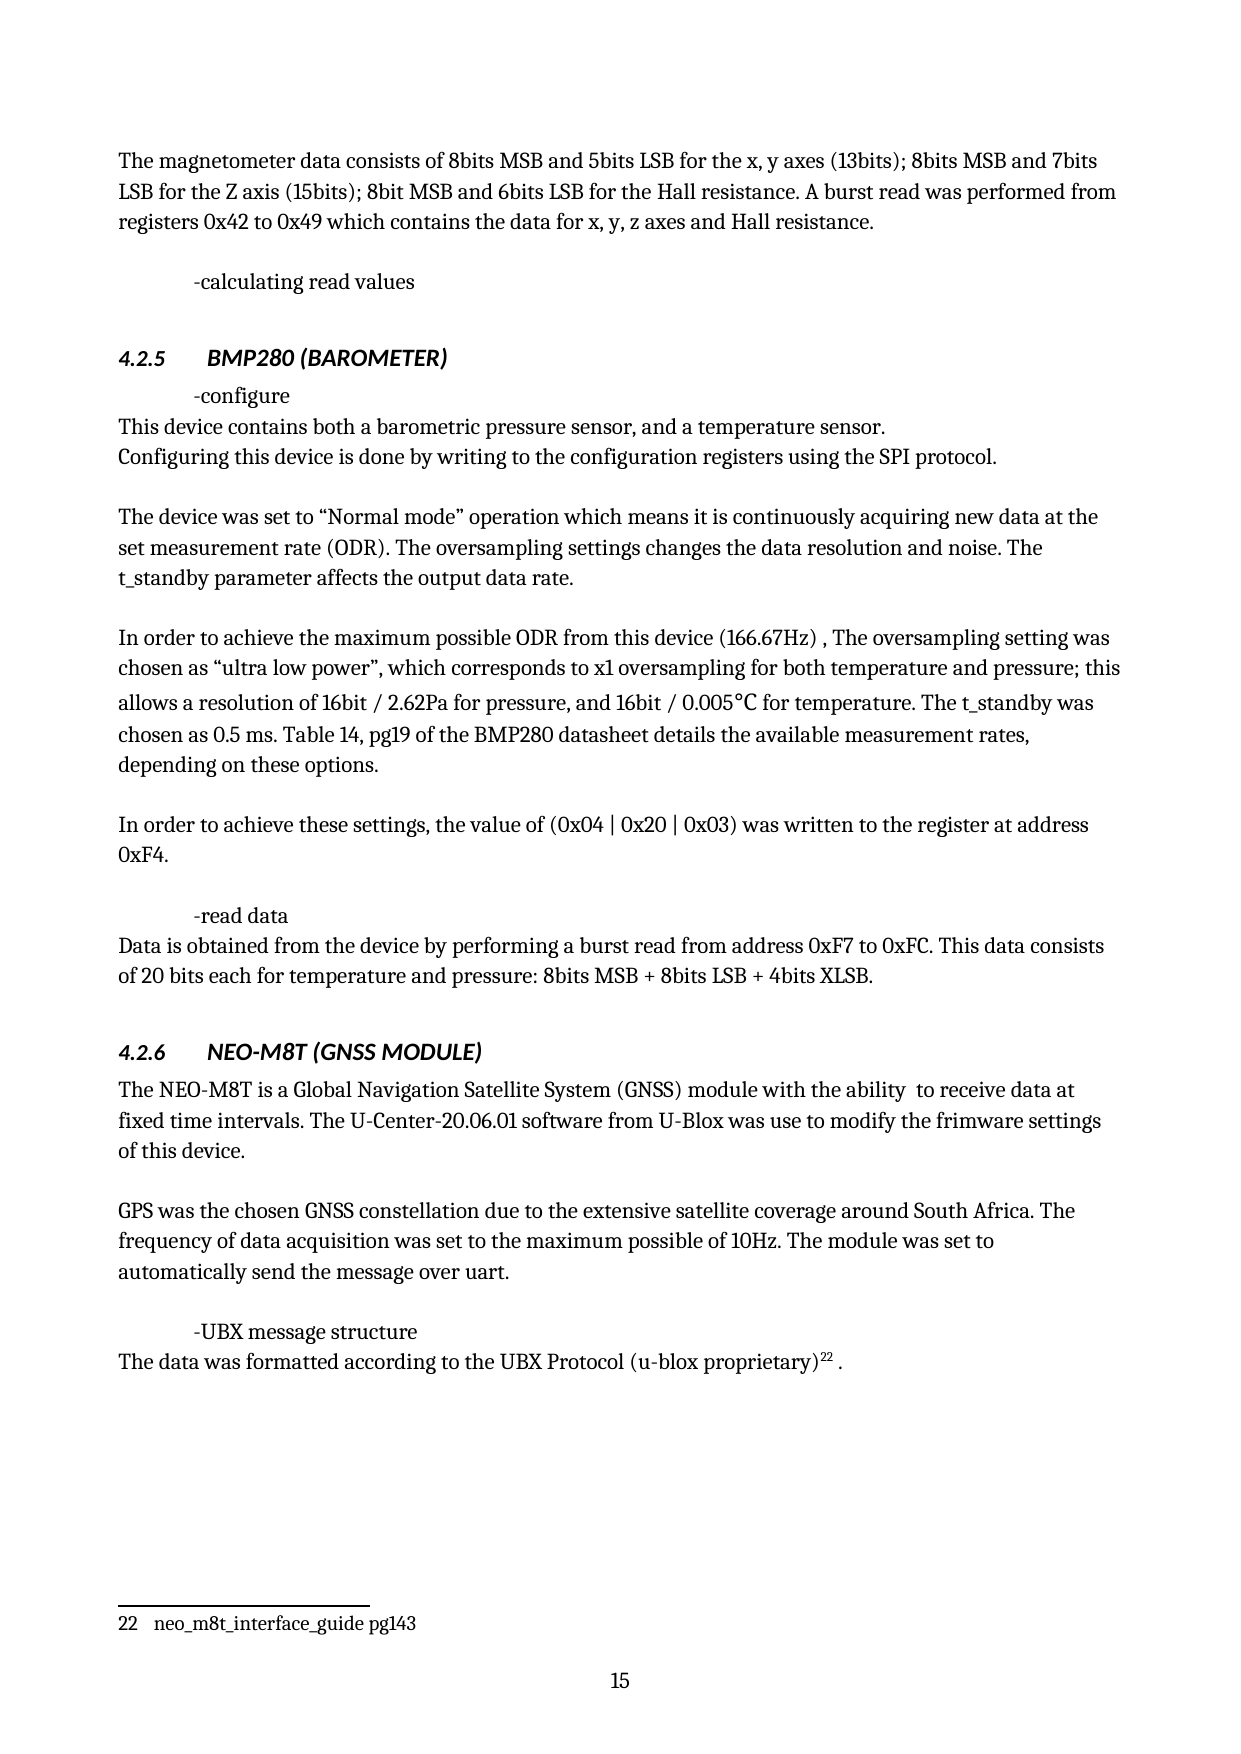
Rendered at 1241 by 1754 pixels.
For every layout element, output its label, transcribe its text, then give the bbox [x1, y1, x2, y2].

text The magnetometer data consists of 8bits MSB and 5bits LSB for the x, y axes (13bits); 8bits MSB and 7bits LSB for the Z axis (15bits); 8bit MSB and 6bits LSB for the Hall resistance. A burst read was performed from registers 0x42 to 0x49 which contains the data for x, y, z axes and Hall resistance. [118, 148, 1122, 235]
text The device was set to “Normal mode” operation which means it is continuously acquiring new data at the set measurement rate (ODR). The oversampling settings changes the data resolution and noise. The t_standby parameter affects the output data rate. [118, 504, 1122, 591]
text -configure [118, 383, 1122, 410]
text -read data [118, 903, 1122, 929]
text In order to achieve these settings, the value of (0x04 | 0x20 | 0x03) was written to the register at address 0xF4. [118, 812, 1122, 868]
text GPS was the chosen GNSS constellation due to the extensive satellite coverage around South Africa. The frequency of data acquisition was set to the maximum possible of 10Hz. The module was set to automatically send the message over uart. [118, 1198, 1122, 1285]
text -calculating read values [118, 269, 1122, 296]
text Configuring this device is done by writing to the configuration registers using the SPI protocol. [118, 444, 1122, 470]
text Data is obtained from the device by performing a burst read from address 0xF7 to 0xFC. This data consists of 20 bits each for temperature and pressure: 8bits MSB + 8bits LSB + 4bits XLSB. [118, 933, 1122, 989]
subtitle BMP280 (BAROMETER) [118, 342, 1122, 373]
text This device contains both a barometric pressure sensor, and a temperature sensor. [118, 413, 1122, 440]
text -UBX message structure [118, 1319, 1122, 1345]
text The data was formatted according to the UBX Protocol (u-blox proprietary) . [118, 1349, 1122, 1375]
subtitle NEO-M8T (GNSS MODULE) [118, 1036, 1122, 1066]
text The NEO-M8T is a Global Navigation Satellite System (GNSS) module with the ability to receive data at fixed time intervals. The U-Center-20.06.01 software from U-Blox was use to modify the frimware settings of this device. [118, 1077, 1122, 1164]
text neo_m8t_interface_guide pg143 [118, 1612, 1122, 1636]
text In order to achieve the maximum possible ODR from this device (166.67Hz) , The oversampling setting was chosen as “ultra low power”, which corresponds to x1 oversampling for both temperature and pressure; this allows a resolution of 16bit / 2.62Pa for pressure, and 16bit / 0.005℃ for temperature. The t_standby was chosen as 0.5 ms. Table 14, pg19 of the BMP280 datasheet details the available measurement rates, depending on these options. [118, 625, 1122, 778]
